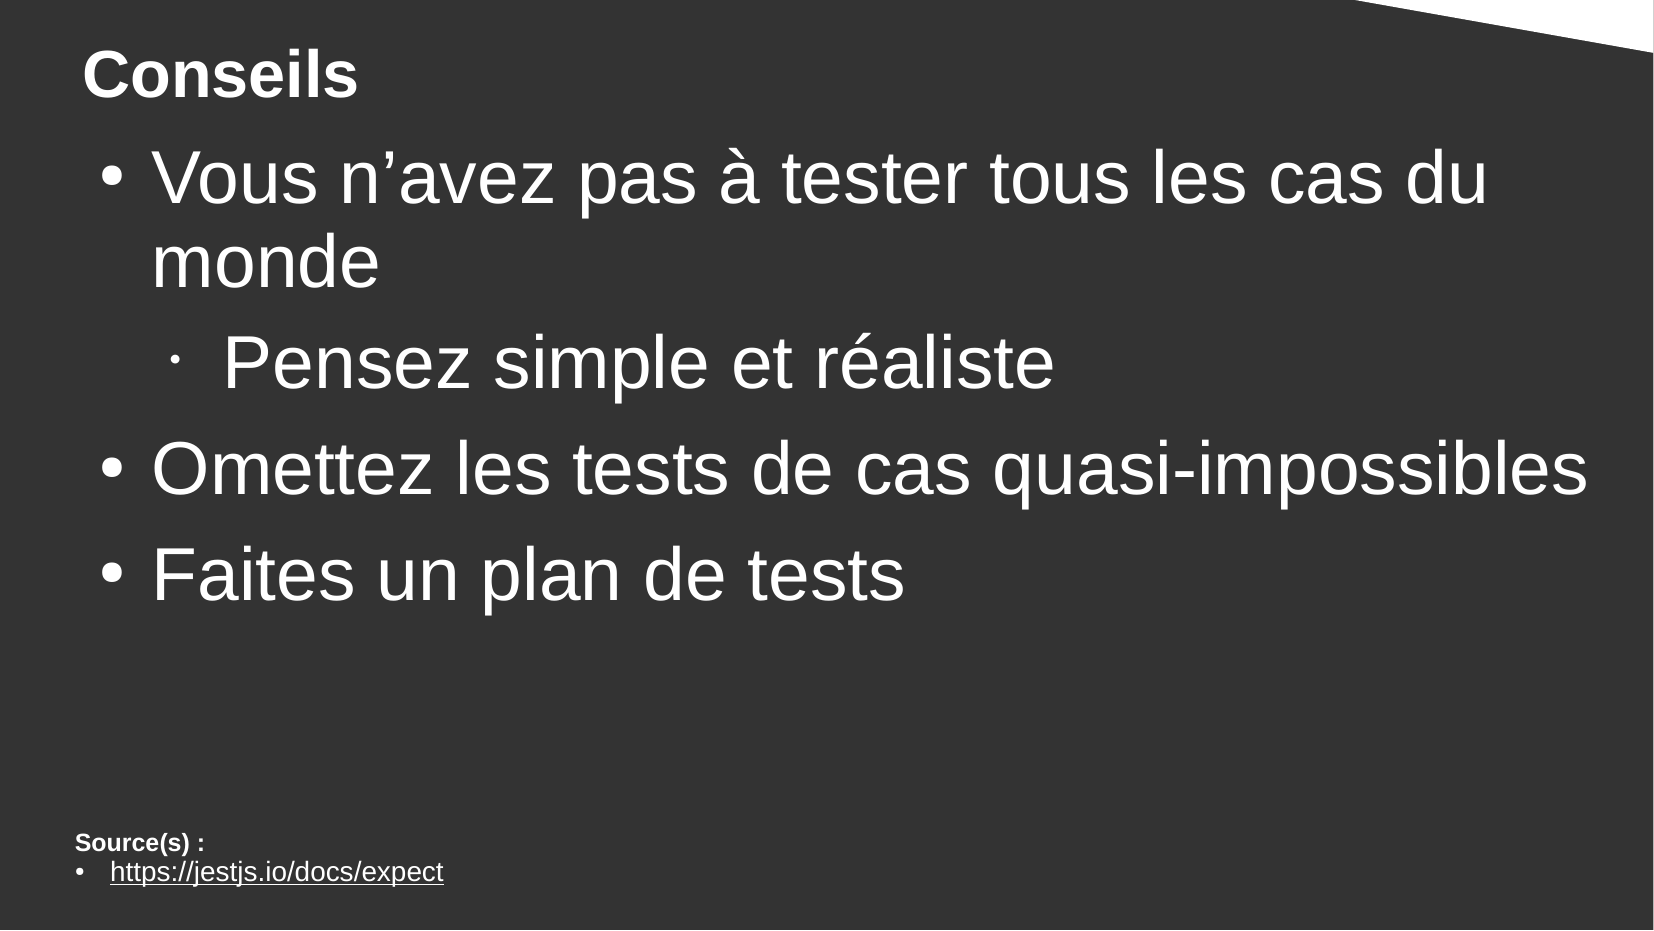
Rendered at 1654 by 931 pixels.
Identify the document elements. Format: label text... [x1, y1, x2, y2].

title Conseils [82, 37, 799, 114]
list Vous n’avez pas à tester tous les cas du monde Pensez simple et réaliste Omettez les tests de cas quasi-impossibles Faites un plan de tests [80, 135, 1619, 721]
text_box Source(s) : https://jestjs.io/docs/expect [60, 821, 1546, 906]
text_box [1354, 0, 1654, 53]
